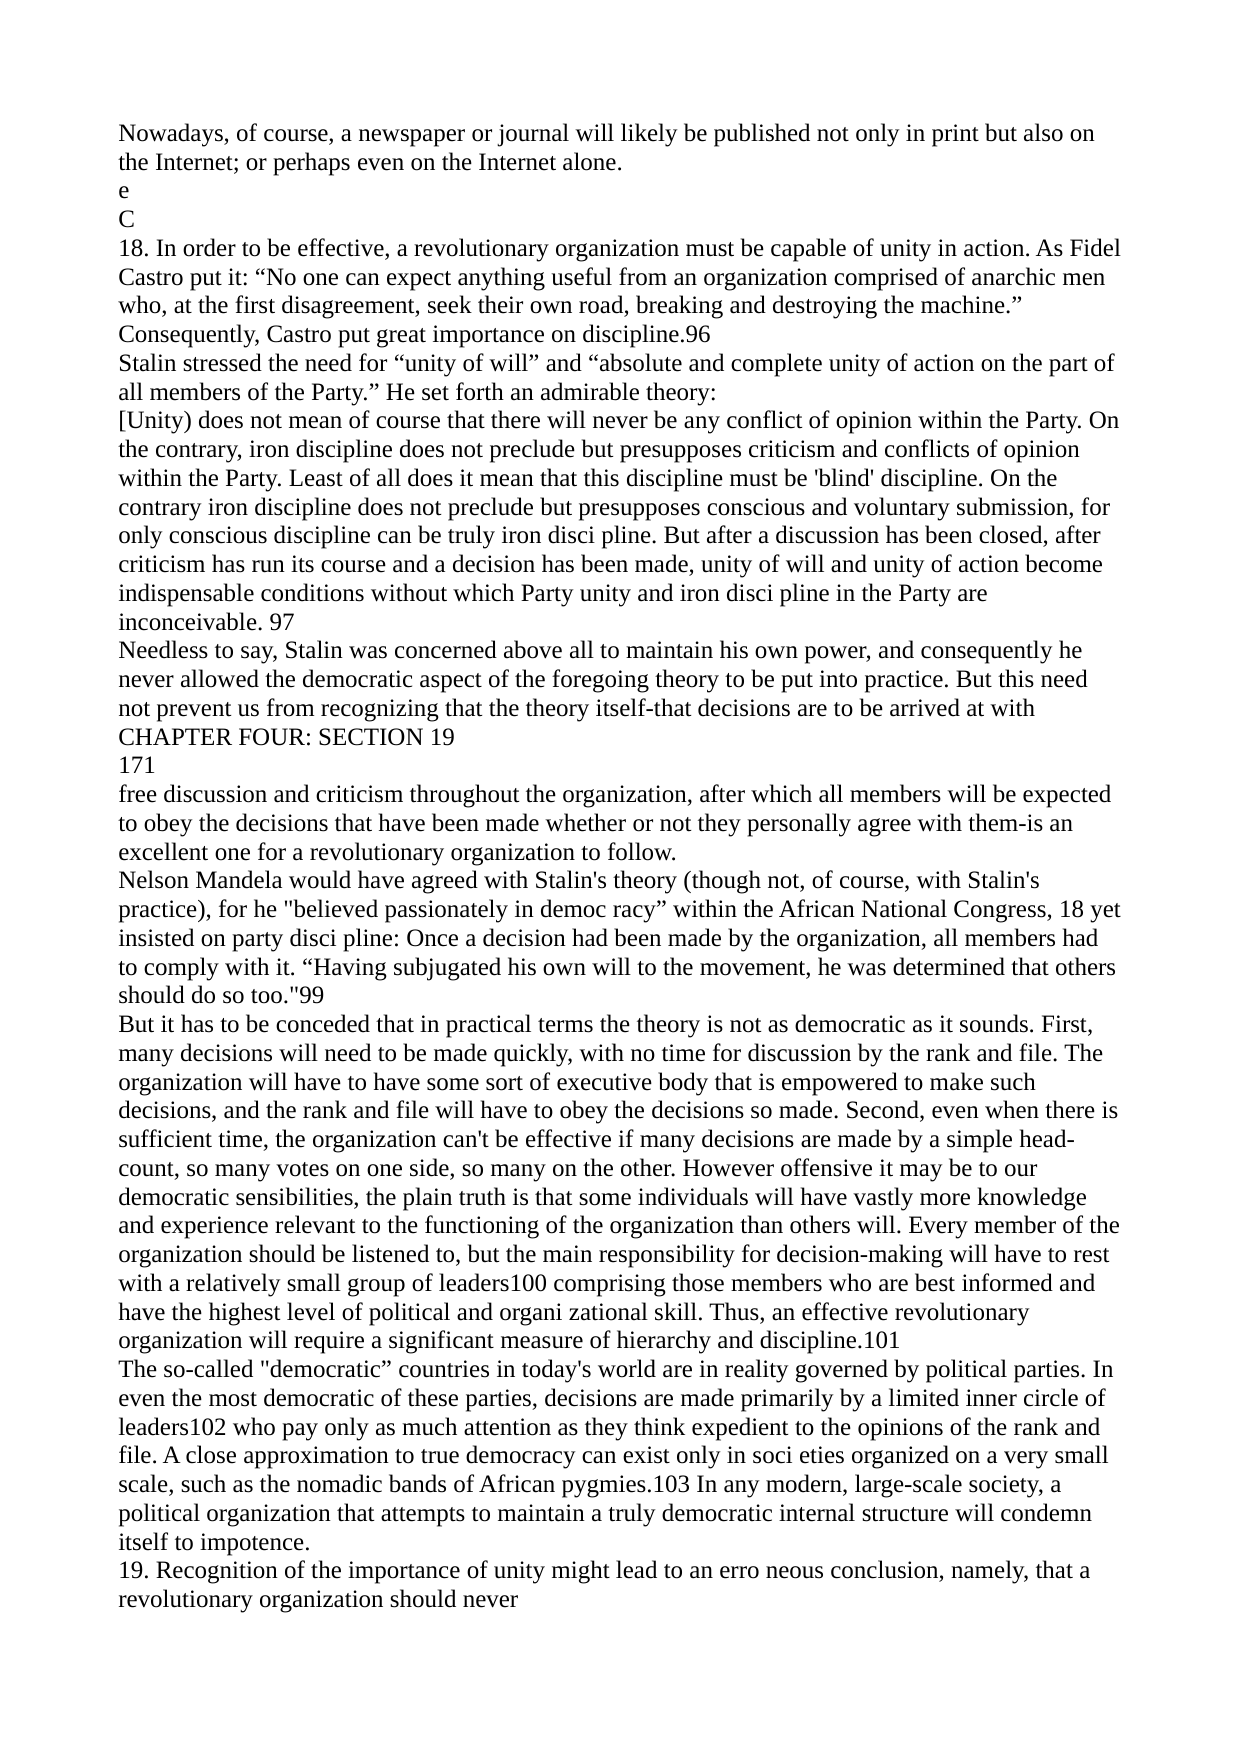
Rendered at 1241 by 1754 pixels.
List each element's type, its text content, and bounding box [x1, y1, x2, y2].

text [Unity) does not mean of course that there will never be any conflict of opinion within the Party. On the contrary, iron discipline does not preclude but presupposes criticism and conflicts of opinion within the Party. Least of all does it mean that this discipline must be 'blind' discipline. On the contrary iron discipline does not preclude but presupposes conscious and voluntary submission, for only conscious discipline can be truly iron disci pline. But after a discussion has been closed, after criticism has run its course and a decision has been made, unity of will and unity of action become indispensable conditions without which Party unity and iron disci pline in the Party are inconceivable. 97 [118, 406, 1122, 636]
text free discussion and criticism throughout the organization, after which all members will be expected to obey the decisions that have been made whether or not they personally agree with them-is an excellent one for a revolutionary organization to follow. [118, 779, 1122, 866]
text CHAPTER FOUR: SECTION 19 [118, 722, 1122, 751]
text Needless to say, Stalin was concerned above all to maintain his own power, and consequently he never allowed the democratic aspect of the foregoing theory to be put into practice. But this need not prevent us from recognizing that the theory itself-that decisions are to be arrived at with [118, 636, 1122, 722]
text 18. In order to be effective, a revolutionary organization must be capable of unity in action. As Fidel Castro put it: “No one can expect anything useful from an organization comprised of anarchic men who, at the first disagreement, seek their own road, breaking and destroying the machine.” Consequently, Castro put great importance on discipline.96 [118, 233, 1122, 348]
text But it has to be conceded that in practical terms the theory is not as democratic as it sounds. First, many decisions will need to be made quickly, with no time for discussion by the rank and file. The organization will have to have some sort of executive body that is empowered to make such decisions, and the rank and file will have to obey the decisions so made. Second, even when there is sufficient time, the organization can't be effective if many decisions are made by a simple head-count, so many votes on one side, so many on the other. However offensive it may be to our democratic sensibilities, the plain truth is that some individuals will have vastly more knowledge and experience relevant to the functioning of the organization than others will. Every member of the organization should be listened to, but the main responsibility for decision-making will have to rest with a relatively small group of leaders100 comprising those members who are best informed and have the highest level of political and organi zational skill. Thus, an effective revolutionary organization will require a significant measure of hierarchy and discipline.101 [118, 1009, 1122, 1354]
text Stalin stressed the need for “unity of will” and “absolute and complete unity of action on the part of all members of the Party.” He set forth an admirable theory: [118, 348, 1122, 406]
text Nowadays, of course, a newspaper or journal will likely be published not only in print but also on the Internet; or perhaps even on the Internet alone. [118, 118, 1122, 176]
text e [118, 176, 1122, 204]
text Nelson Mandela would have agreed with Stalin's theory (though not, of course, with Stalin's practice), for he "believed passionately in democ racy” within the African National Congress, 18 yet insisted on party disci pline: Once a decision had been made by the organization, all members had to comply with it. “Having subjugated his own will to the movement, he was determined that others should do so too."99 [118, 866, 1122, 1009]
text 171 [118, 751, 1122, 779]
text C [118, 204, 1122, 233]
text 19. Recognition of the importance of unity might lead to an erro neous conclusion, namely, that a revolutionary organization should never [118, 1556, 1122, 1613]
text The so-called "democratic” countries in today's world are in reality governed by political parties. In even the most democratic of these parties, decisions are made primarily by a limited inner circle of leaders102 who pay only as much attention as they think expedient to the opinions of the rank and file. A close approximation to true democracy can exist only in soci eties organized on a very small scale, such as the nomadic bands of African pygmies.103 In any modern, large-scale society, a political organization that attempts to maintain a truly democratic internal structure will condemn itself to impotence. [118, 1354, 1122, 1556]
